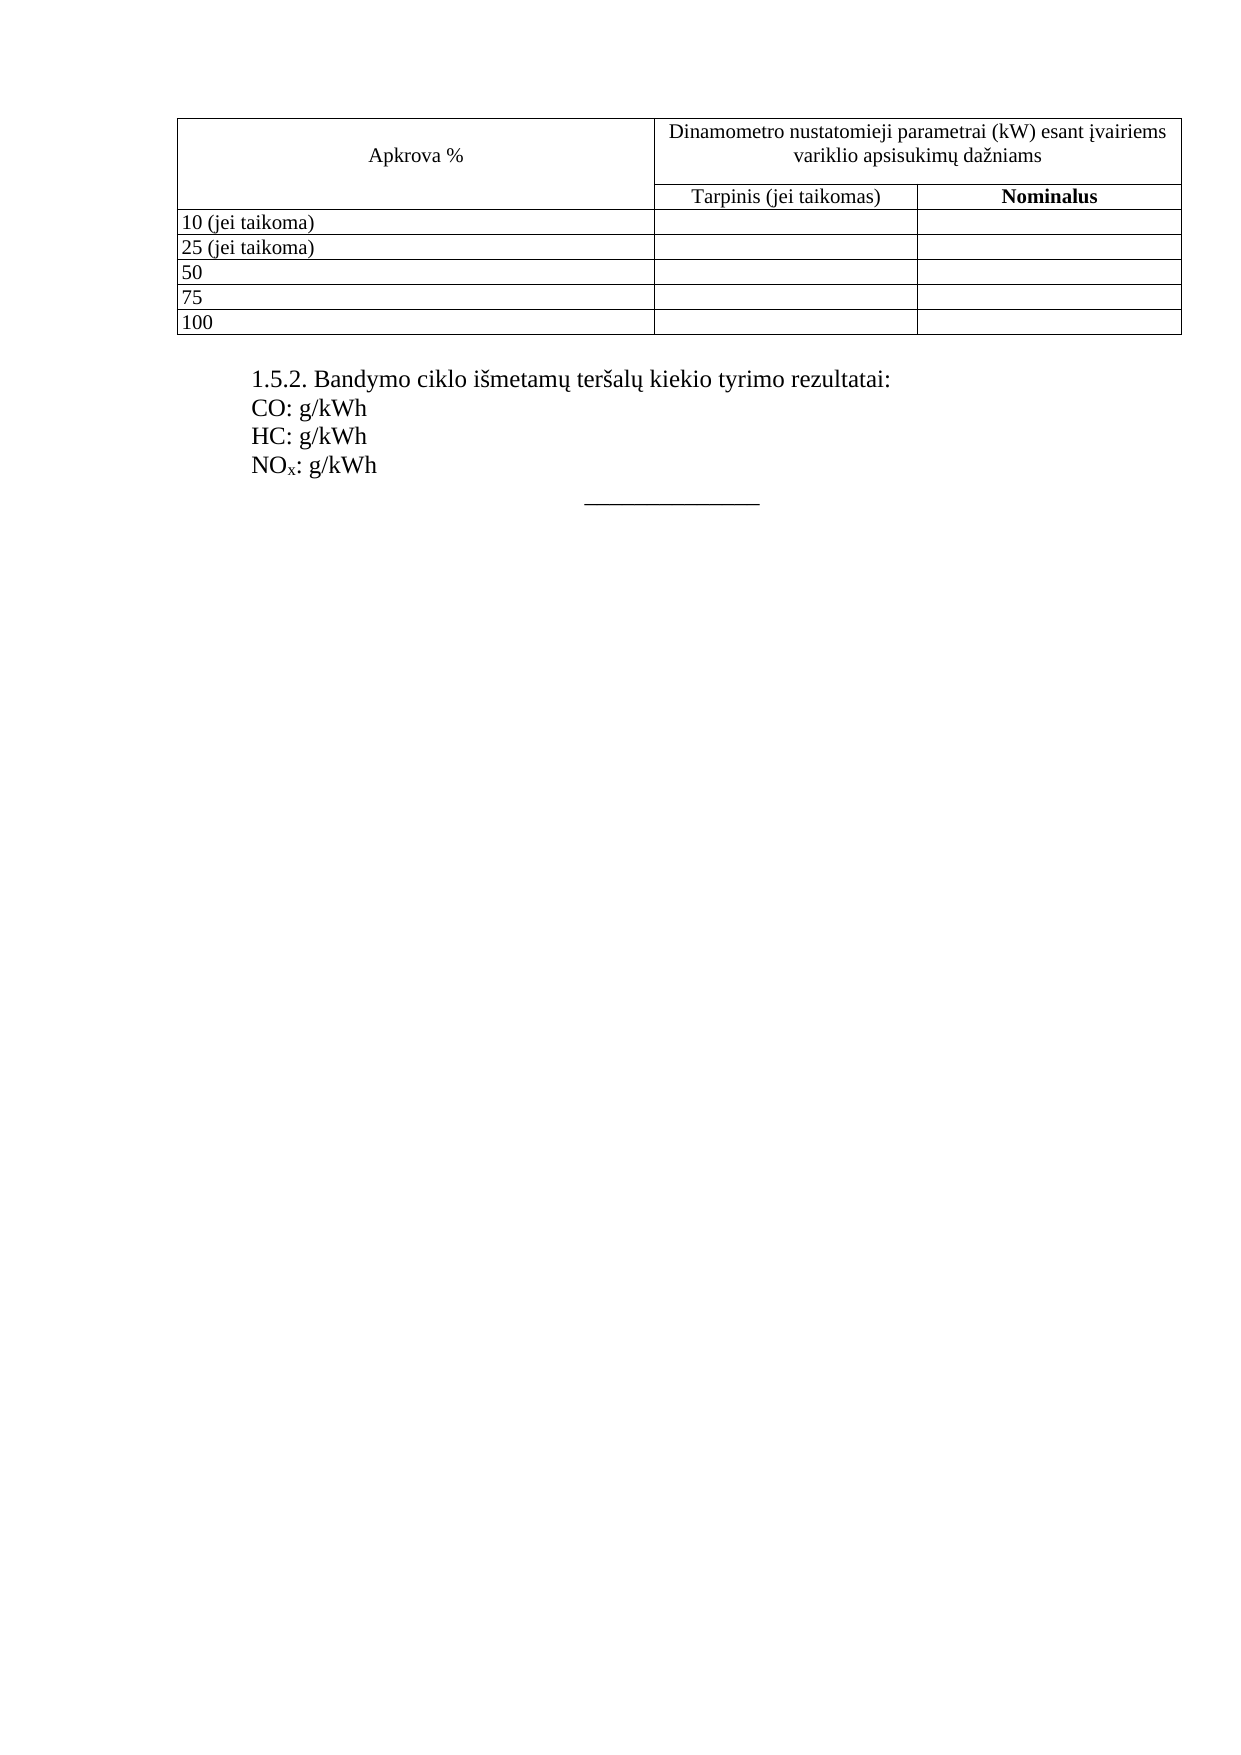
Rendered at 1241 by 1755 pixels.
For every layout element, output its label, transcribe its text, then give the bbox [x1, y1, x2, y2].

table_cell [655, 310, 917, 334]
table_cell 25 (jei taikoma) [178, 235, 654, 259]
text CO: g/kWh [177, 393, 1166, 421]
table_cell [655, 285, 917, 309]
text NOx: g/kWh [177, 450, 1166, 479]
table_cell Nominalus [918, 185, 1181, 208]
table_cell 75 [178, 285, 654, 309]
text 1.5.2. Bandymo ciklo išmetamų teršalų kiekio tyrimo rezultatai: [177, 364, 1166, 393]
table_cell 100 [178, 310, 654, 334]
table_cell [655, 210, 917, 234]
text HC: g/kWh [177, 421, 1166, 450]
table_cell [655, 260, 917, 284]
table_cell [918, 310, 1181, 334]
table_cell [918, 210, 1181, 234]
table_cell [918, 235, 1181, 259]
table_cell [655, 235, 917, 259]
table_header Dinamometro nustatomieji parametrai (kW) esant įvairiems variklio apsisukimų dažniams [655, 119, 1181, 183]
table_cell 10 (jei taikoma) [178, 210, 654, 234]
table_cell [918, 285, 1181, 309]
table_cell Tarpinis (jei taikomas) [655, 185, 917, 208]
table_cell [918, 260, 1181, 284]
text ______________ [177, 479, 1166, 508]
table_cell 50 [178, 260, 654, 284]
table_header Apkrova % [178, 119, 654, 208]
